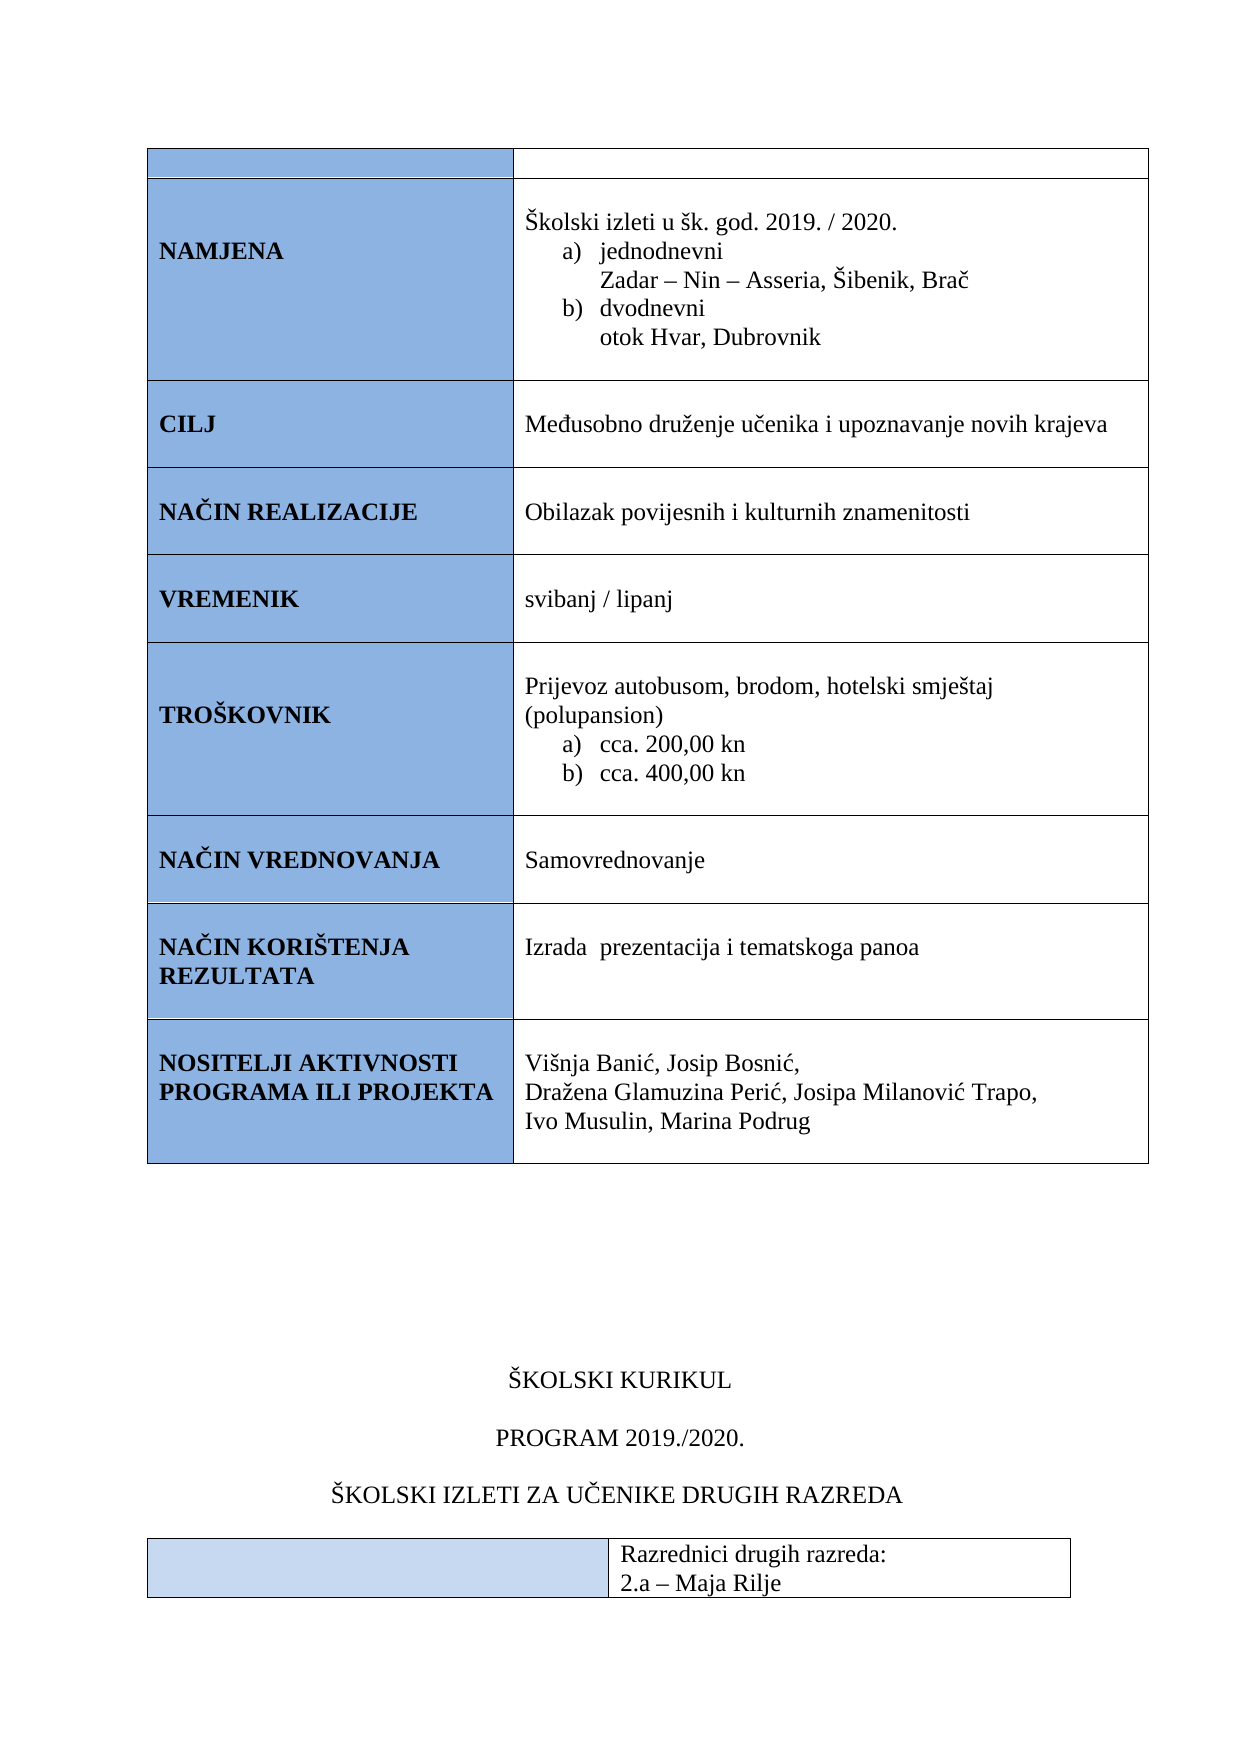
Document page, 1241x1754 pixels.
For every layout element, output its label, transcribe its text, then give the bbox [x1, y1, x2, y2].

table_cell Samovrednovanje [514, 816, 1148, 902]
table_cell Prijevoz autobusom, brodom, hotelski smještaj (polupansion) cca. 200,00 kn cca. 400,00 kn [514, 643, 1148, 815]
text PROGRAM 2019./2020. [148, 1423, 1093, 1452]
table_cell NAČIN VREDNOVANJA [148, 816, 513, 902]
table_cell Obilazak povijesnih i kulturnih znamenitosti [514, 468, 1148, 554]
table_cell NAČIN KORIŠTENJA REZULTATA [148, 904, 513, 1018]
table_header [148, 1539, 608, 1597]
table_cell CILJ [148, 381, 513, 467]
table_header [514, 149, 1148, 177]
table_cell NOSITELJI AKTIVNOSTI PROGRAMA ILI PROJEKTA [148, 1020, 513, 1163]
text ŠKOLSKI IZLETI ZA UČENIKE DRUGIH RAZREDA [148, 1481, 1093, 1509]
table_cell Izrada prezentacija i tematskoga panoa [514, 904, 1148, 1018]
table_cell NAMJENA [148, 179, 513, 380]
table_cell NAČIN REALIZACIJE [148, 468, 513, 554]
table_cell Višnja Banić, Josip Bosnić, Dražena Glamuzina Perić, Josipa Milanović Trapo, Ivo Musulin, Marina Podrug [514, 1020, 1148, 1163]
table_cell VREMENIK [148, 555, 513, 642]
table_header Razrednici drugih razreda: 2.a – Maja Rilje [609, 1539, 1070, 1597]
text ŠKOLSKI KURIKUL [148, 1366, 1093, 1394]
table_cell TROŠKOVNIK [148, 643, 513, 815]
table_cell Međusobno druženje učenika i upoznavanje novih krajeva [514, 381, 1148, 467]
table_cell Školski izleti u šk. god. 2019. / 2020. jednodnevni Zadar – Nin – Asseria, Šibenik, Brač dvodnevni otok Hvar, Dubrovnik [514, 179, 1148, 380]
table_header [148, 149, 513, 177]
table_cell svibanj / lipanj [514, 555, 1148, 642]
